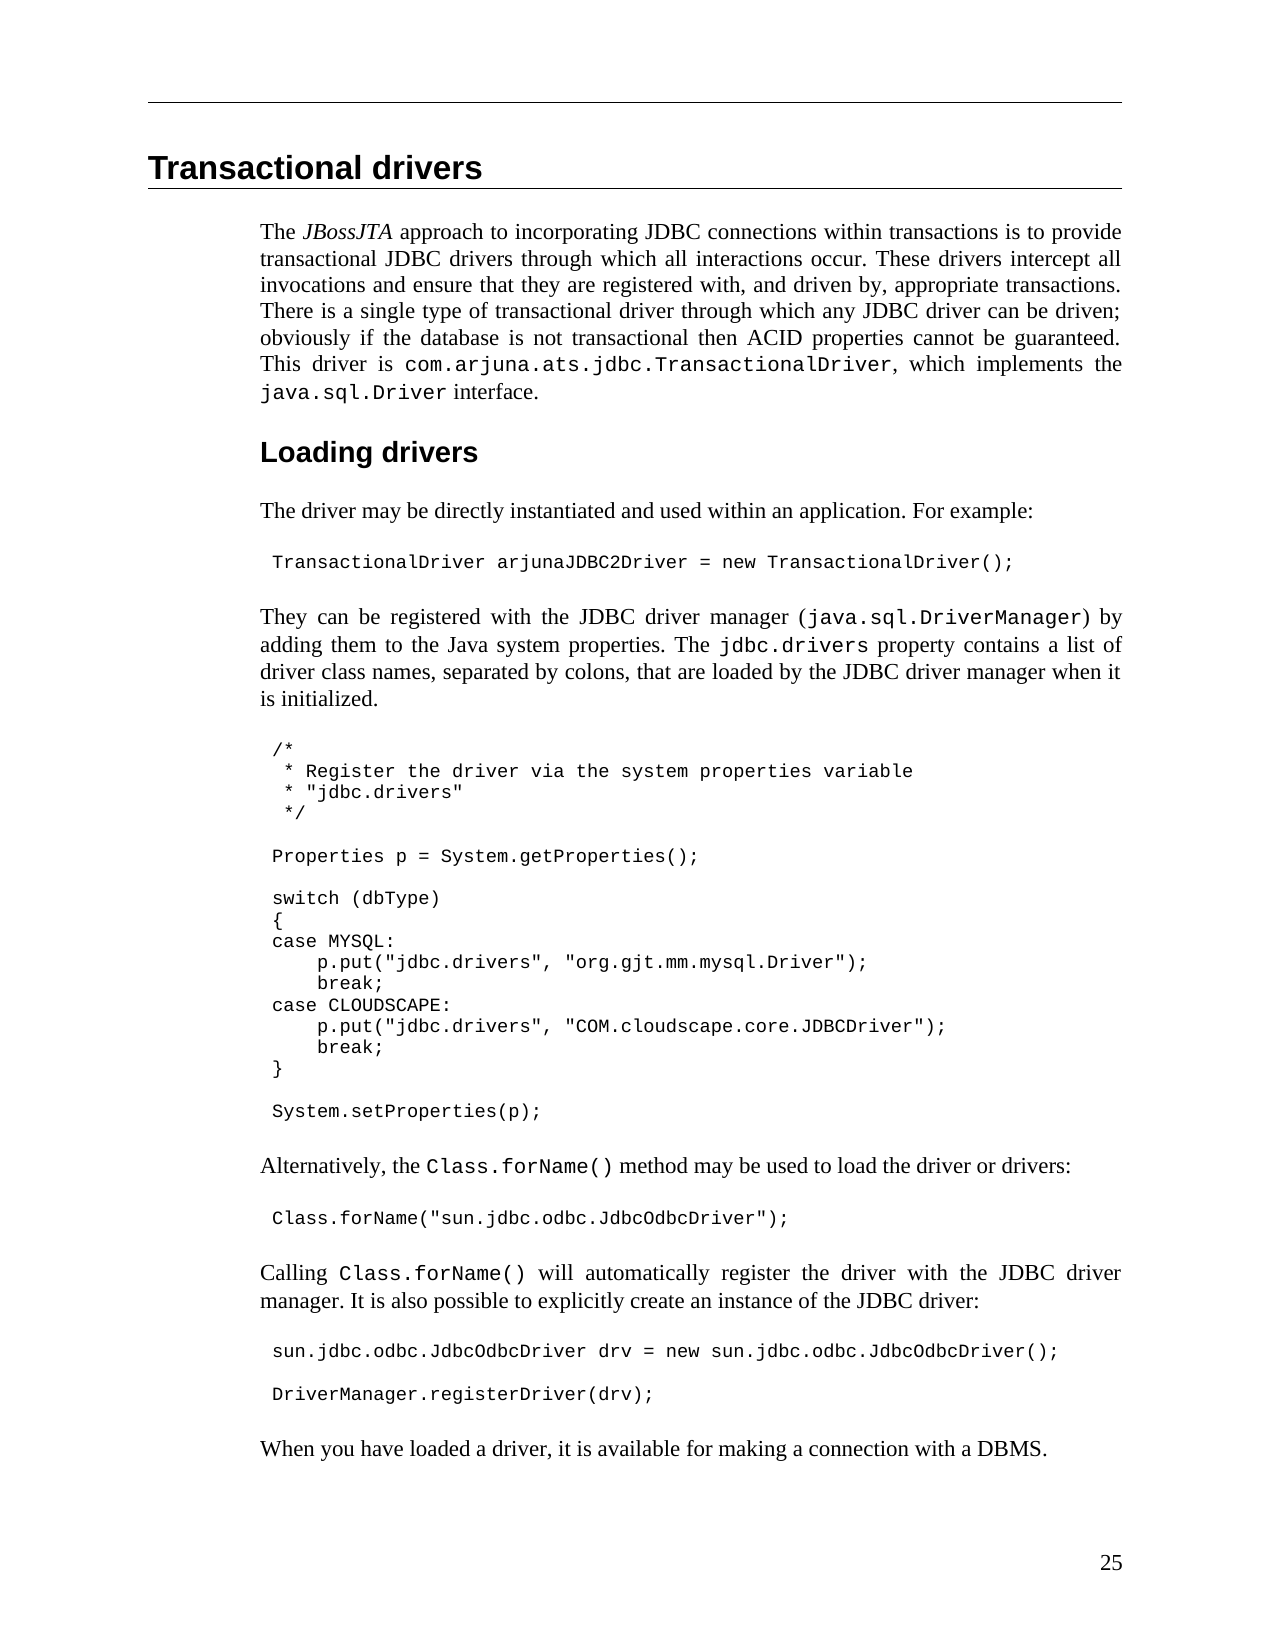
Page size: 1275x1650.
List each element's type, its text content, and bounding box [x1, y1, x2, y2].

text TransactionalDriver arjunaJDBC2Driver = new TransactionalDriver(); [272, 553, 1122, 574]
text The driver may be directly instantiated and used within an application. For example: [260, 497, 1122, 524]
subtitle Loading drivers [148, 434, 1122, 468]
text They can be registered with the JDBC driver manager (java.sql.DriverManager) by adding them to the Java system properties. The jdbc.drivers property contains a list of driver class names, separated by colons, that are loaded by the JDBC driver manager when it is initialized. [260, 603, 1122, 711]
text When you have loaded a driver, it is available for making a connection with a DBMS. [260, 1435, 1122, 1462]
text Class.forName("sun.jdbc.odbc.JdbcOdbcDriver"); [272, 1209, 1122, 1230]
text sun.jdbc.odbc.JdbcOdbcDriver drv = new sun.jdbc.odbc.JdbcOdbcDriver(); DriverManager.registerDriver(drv); [272, 1342, 1122, 1406]
text Alternatively, the Class.forName() method may be used to load the driver or drivers: [260, 1152, 1122, 1179]
text /* * Register the driver via the system properties variable * "jdbc.drivers" */ Properties p = System.getProperties(); switch (dbType) { case MYSQL: p.put("jdbc.drivers", "org.gjt.mm.mysql.Driver"); break; case CLOUDSCAPE: p.put("jdbc.drivers", "COM.cloudscape.core.JDBCDriver"); break; } System.setProperties(p); [272, 740, 1122, 1123]
text Calling Class.forName() will automatically register the driver with the JDBC driver manager. It is also possible to explicitly create an instance of the JDBC driver: [260, 1259, 1122, 1313]
subtitle Transactional drivers [148, 148, 1122, 188]
text The JBossJTA approach to incorporating JDBC connections within transactions is to provide transactional JDBC drivers through which all interactions occur. These drivers intercept all invocations and ensure that they are registered with, and driven by, appropriate transactions. There is a single type of transactional driver through which any JDBC driver can be driven; obviously if the database is not transactional then ACID properties cannot be guaranteed. This driver is com.arjuna.ats.jdbc.TransactionalDriver, which implements the java.sql.Driver interface. [260, 218, 1122, 405]
